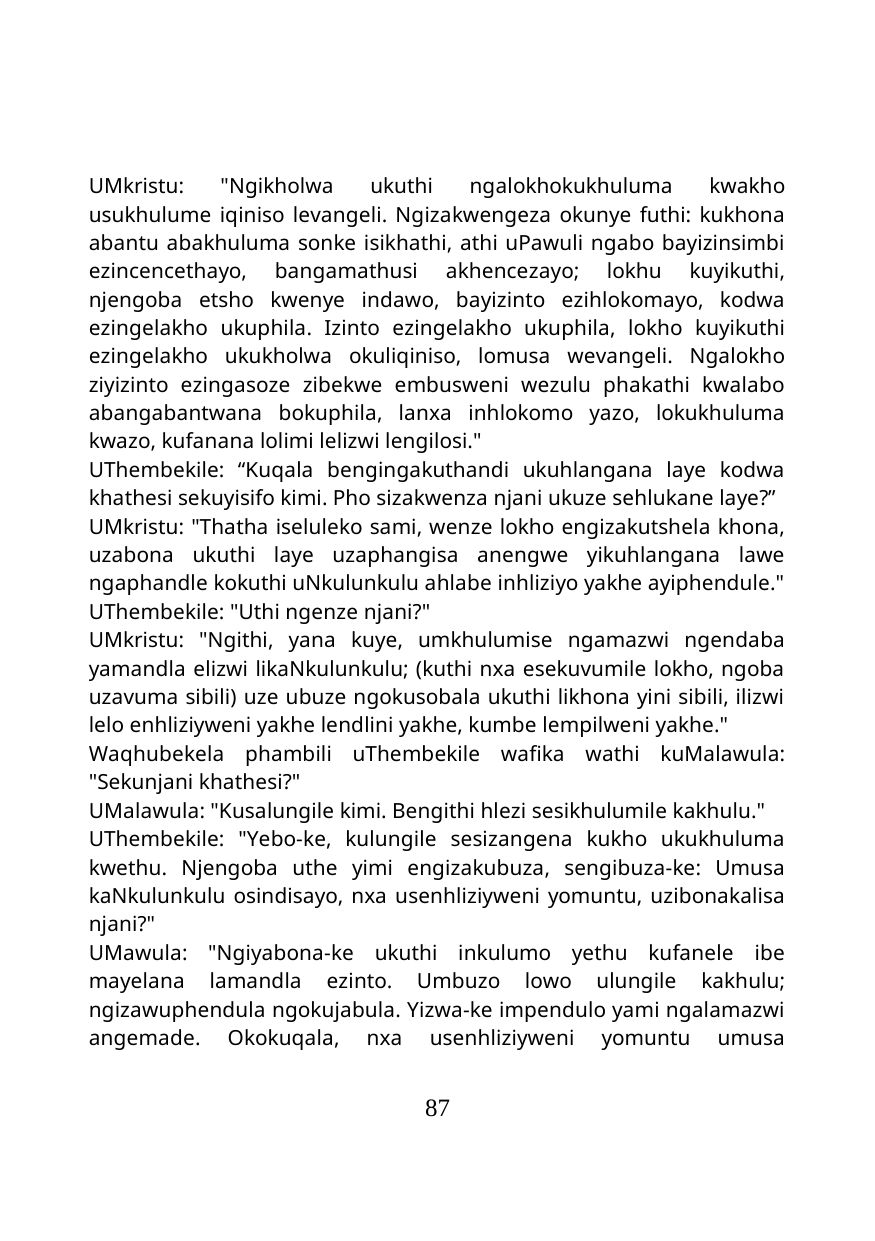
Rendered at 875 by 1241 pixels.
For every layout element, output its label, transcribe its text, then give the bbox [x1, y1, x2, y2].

text UMkristu: "Ngikholwa ukuthi ngalokhokukhuluma kwakho usukhulume iqiniso levangeli. Ngizakwengeza okunye futhi: kukhona abantu abakhuluma sonke isikhathi, athi uPawuli ngabo bayizinsimbi ezincencethayo, bangamathusi akhencezayo; lokhu kuyikuthi, njengoba etsho kwenye indawo, bayizinto ezihlokomayo, kodwa ezingelakho ukuphila. Izinto ezingelakho ukuphila, lokho kuyikuthi ezingelakho ukukholwa okuliqiniso, lomusa wevangeli. Ngalokho ziyizinto ezingasoze zibekwe embusweni wezulu phakathi kwalabo abangabantwana bokuphila, lanxa inhlokomo yazo, lokukhuluma kwazo, kufanana lolimi lelizwi lengilosi." [88, 171, 786, 455]
text UThembekile: “Kuqala bengingakuthandi ukuhlangana laye kodwa khathesi sekuyisifo kimi. Pho sizakwenza njani ukuze sehlukane laye?” [88, 455, 786, 512]
text UMkristu: "Ngithi, yana kuye, umkhulumise ngamazwi ngendaba yamandla elizwi likaNkulunkulu; (kuthi nxa esekuvumile lokho, ngoba uzavuma sibili) uze ubuze ngokusobala ukuthi likhona yini sibili, ilizwi lelo enhliziyweni yakhe lendlini yakhe, kumbe lempilweni yakhe." [88, 625, 786, 739]
text Waqhubekela phambili uThembekile wafika wathi kuMalawula: "Sekunjani khathesi?" [88, 739, 786, 796]
text UThembekile: "Uthi ngenze njani?" [88, 597, 786, 625]
text UMawula: "Ngiyabona-ke ukuthi inkulumo yethu kufanele ibe mayelana lamandla ezinto. Umbuzo lowo ulungile kakhulu; ngizawuphendula ngokujabula. Yizwa-ke impendulo yami ngalamazwi angemade. Okokuqala, nxa usenhliziyweni yomuntu umusa [88, 938, 786, 1051]
text UMkristu: "Thatha iseluleko sami, wenze lokho engizakutshela khona, uzabona ukuthi laye uzaphangisa anengwe yikuhlangana lawe ngaphandle kokuthi uNkulunkulu ahlabe inhliziyo yakhe ayiphendule." [88, 512, 786, 597]
text UMalawula: "Kusalungile kimi. Bengithi hlezi sesikhulumile kakhulu." [88, 796, 786, 824]
text UThembekile: "Yebo-ke, kulungile sesizangena kukho ukukhuluma kwethu. Njengoba uthe yimi engizakubuza, sengibuza-ke: Umusa kaNkulunkulu osindisayo, nxa usenhliziyweni yomuntu, uzibonakalisa njani?" [88, 824, 786, 938]
